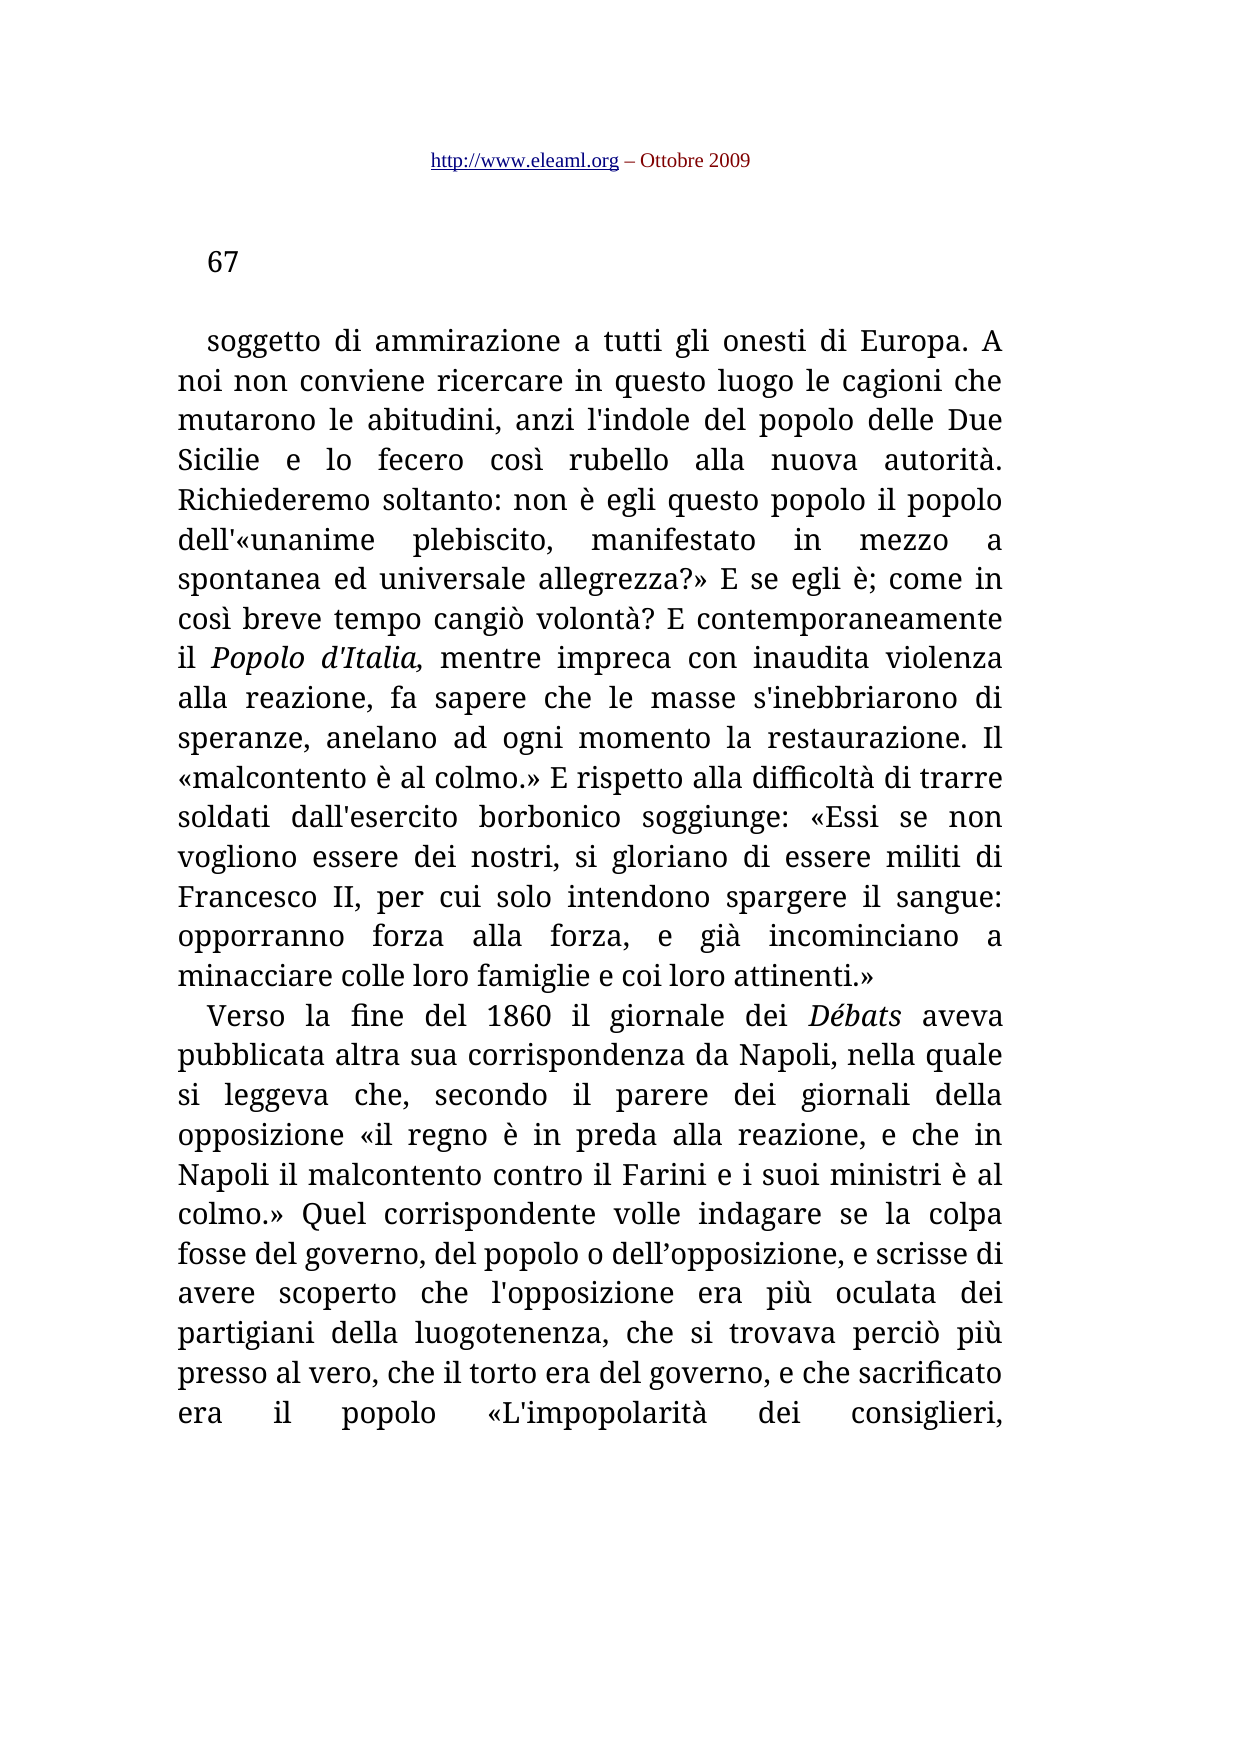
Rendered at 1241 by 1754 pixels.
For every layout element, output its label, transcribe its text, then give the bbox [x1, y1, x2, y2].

text 67 [177, 241, 1004, 281]
text soggetto di ammirazione a tutti gli onesti di Europa. A noi non conviene ricercare in questo luogo le cagioni che mutarono le abitudini, anzi l'indole del popolo delle Due Sicilie e lo fecero così rubello alla nuova autorità. Richiederemo soltanto: non è egli questo popolo il popolo dell'«unanime plebiscito, manifestato in mezzo a spontanea ed universale allegrezza?» E se egli è; come in così breve tempo cangiò volontà? E contemporaneamente il Popolo d'Italia, mentre impreca con inaudita violenza alla reazione, fa sapere che le masse s'inebbriarono di speranze, anelano ad ogni momento la restaurazione. Il «malcontento è al colmo.» E rispetto alla difficoltà di trarre soldati dall'esercito borbonico soggiunge: «Essi se non vogliono essere dei nostri, si gloriano di essere militi di Francesco II, per cui solo intendono spargere il sangue: opporranno forza alla forza, e già incominciano a minacciare colle loro famiglie e coi loro attinenti.» [177, 320, 1004, 995]
text Verso la fine del 1860 il giornale dei Débats aveva pubblicata altra sua corrispondenza da Napoli, nella quale si leggeva che, secondo il parere dei giornali della opposizione «il regno è in preda alla reazione, e che in Napoli il malcontento contro il Farini e i suoi ministri è al colmo.» Quel corrispondente volle indagare se la colpa fosse del governo, del popolo o dell’opposizione, e scrisse di avere scoperto che l'opposizione era più oculata dei partigiani della luogotenenza, che si trovava perciò più presso al vero, che il torto era del governo, e che sacrificato era il popolo «L'impopolarità dei consiglieri, [177, 995, 1004, 1432]
